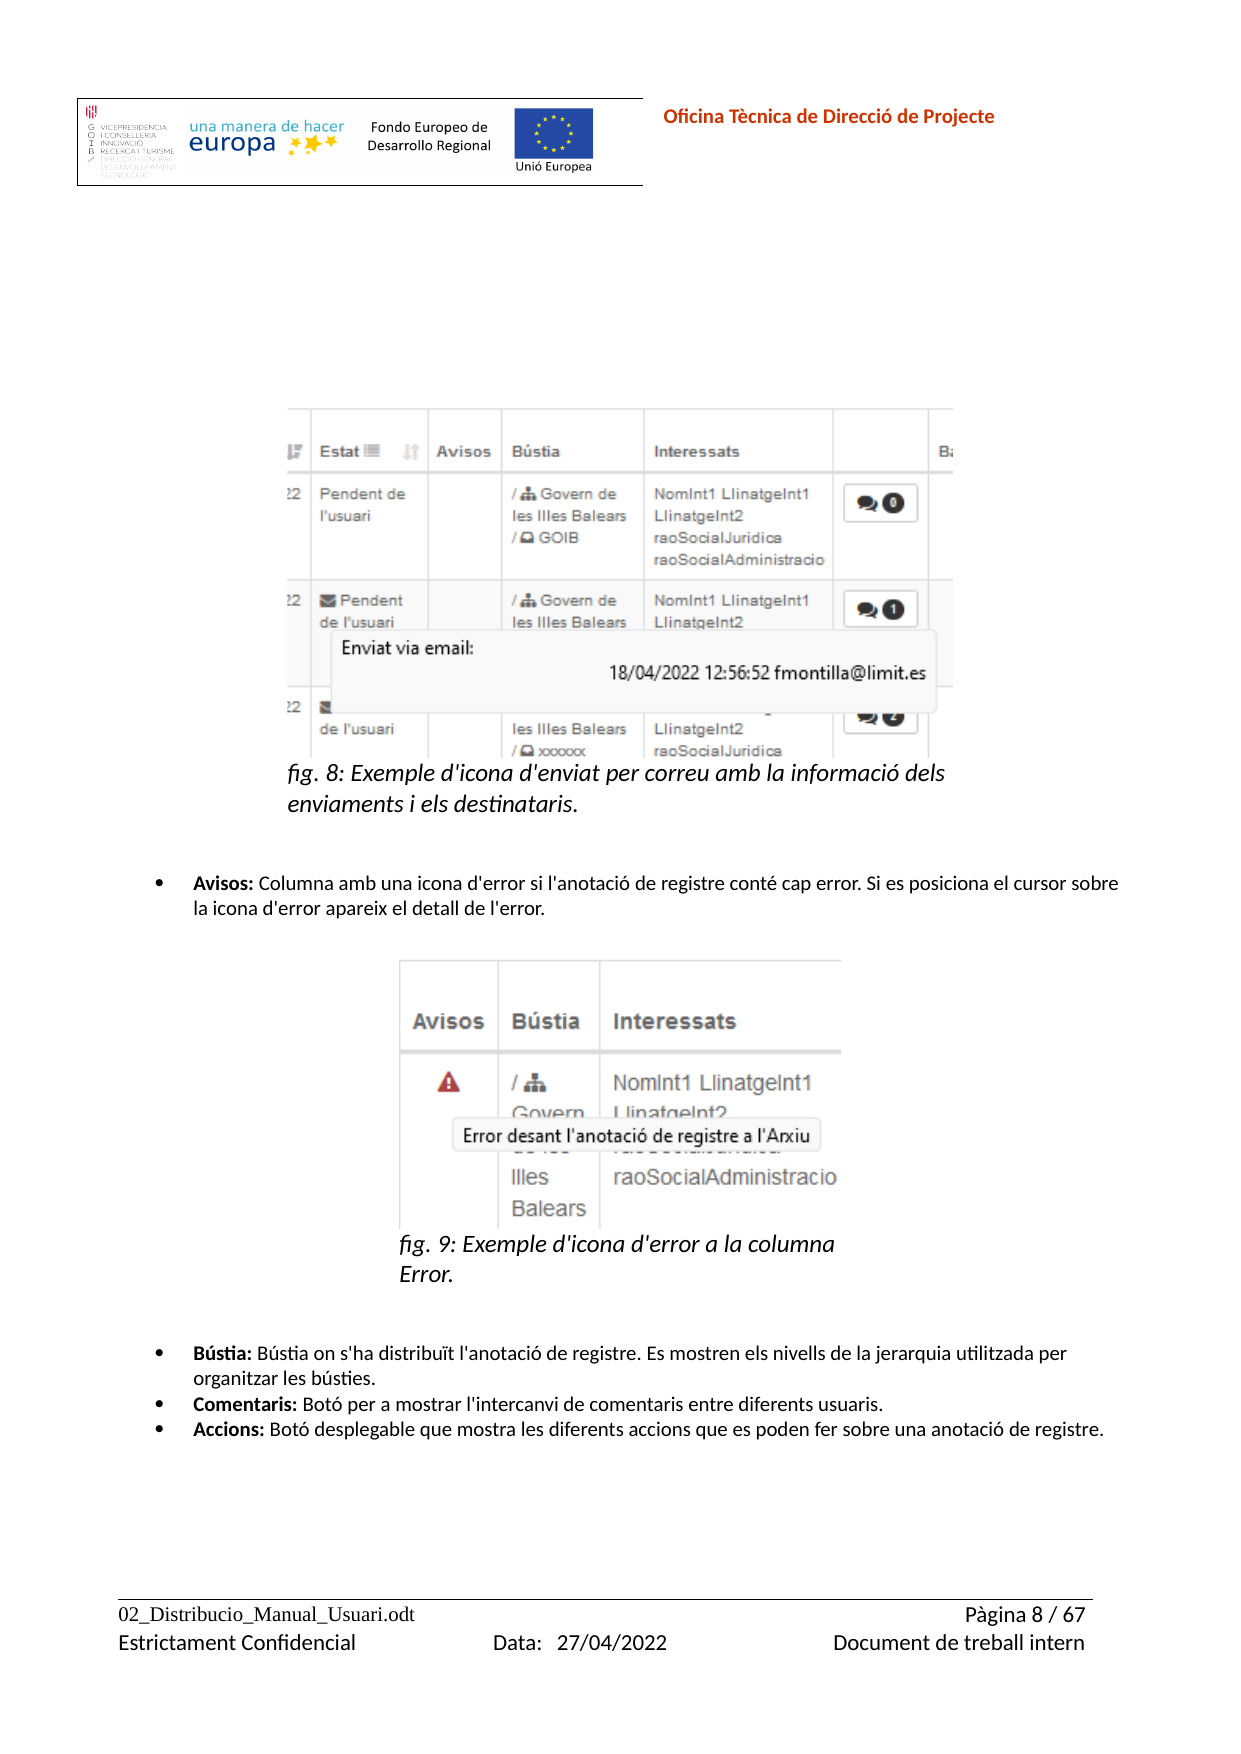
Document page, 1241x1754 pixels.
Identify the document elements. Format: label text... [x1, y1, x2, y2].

picture [187, 103, 599, 180]
text fig. 8: Exemple d'icona d'enviat per correu amb la informació dels enviaments i els destinataris. [287, 758, 953, 818]
list [399, 933, 841, 957]
list Accions: Botó desplegable que mostra les diferents accions que es poden fer sobre una anotació de registre. [156, 1416, 1122, 1442]
picture [82, 103, 181, 180]
list fig. 9: Exemple d'icona d'error a la columna Error. [399, 1229, 841, 1289]
list Avisos: Columna amb una icona d'error si l'anotació de registre conté cap error. Si es posiciona el cursor sobre la icona d'error apareix el detall de l'error. [156, 870, 1122, 921]
picture [287, 374, 953, 758]
list Bústia: Bústia on s'ha distribuït l'anotació de registre. Es mostren els nivells de la jerarquia utilitzada per organitzar les bústies. [156, 1340, 1122, 1391]
picture [399, 957, 842, 1229]
list Comentaris: Botó per a mostrar l'intercanvi de comentaris entre diferents usuaris. [156, 1391, 1122, 1416]
